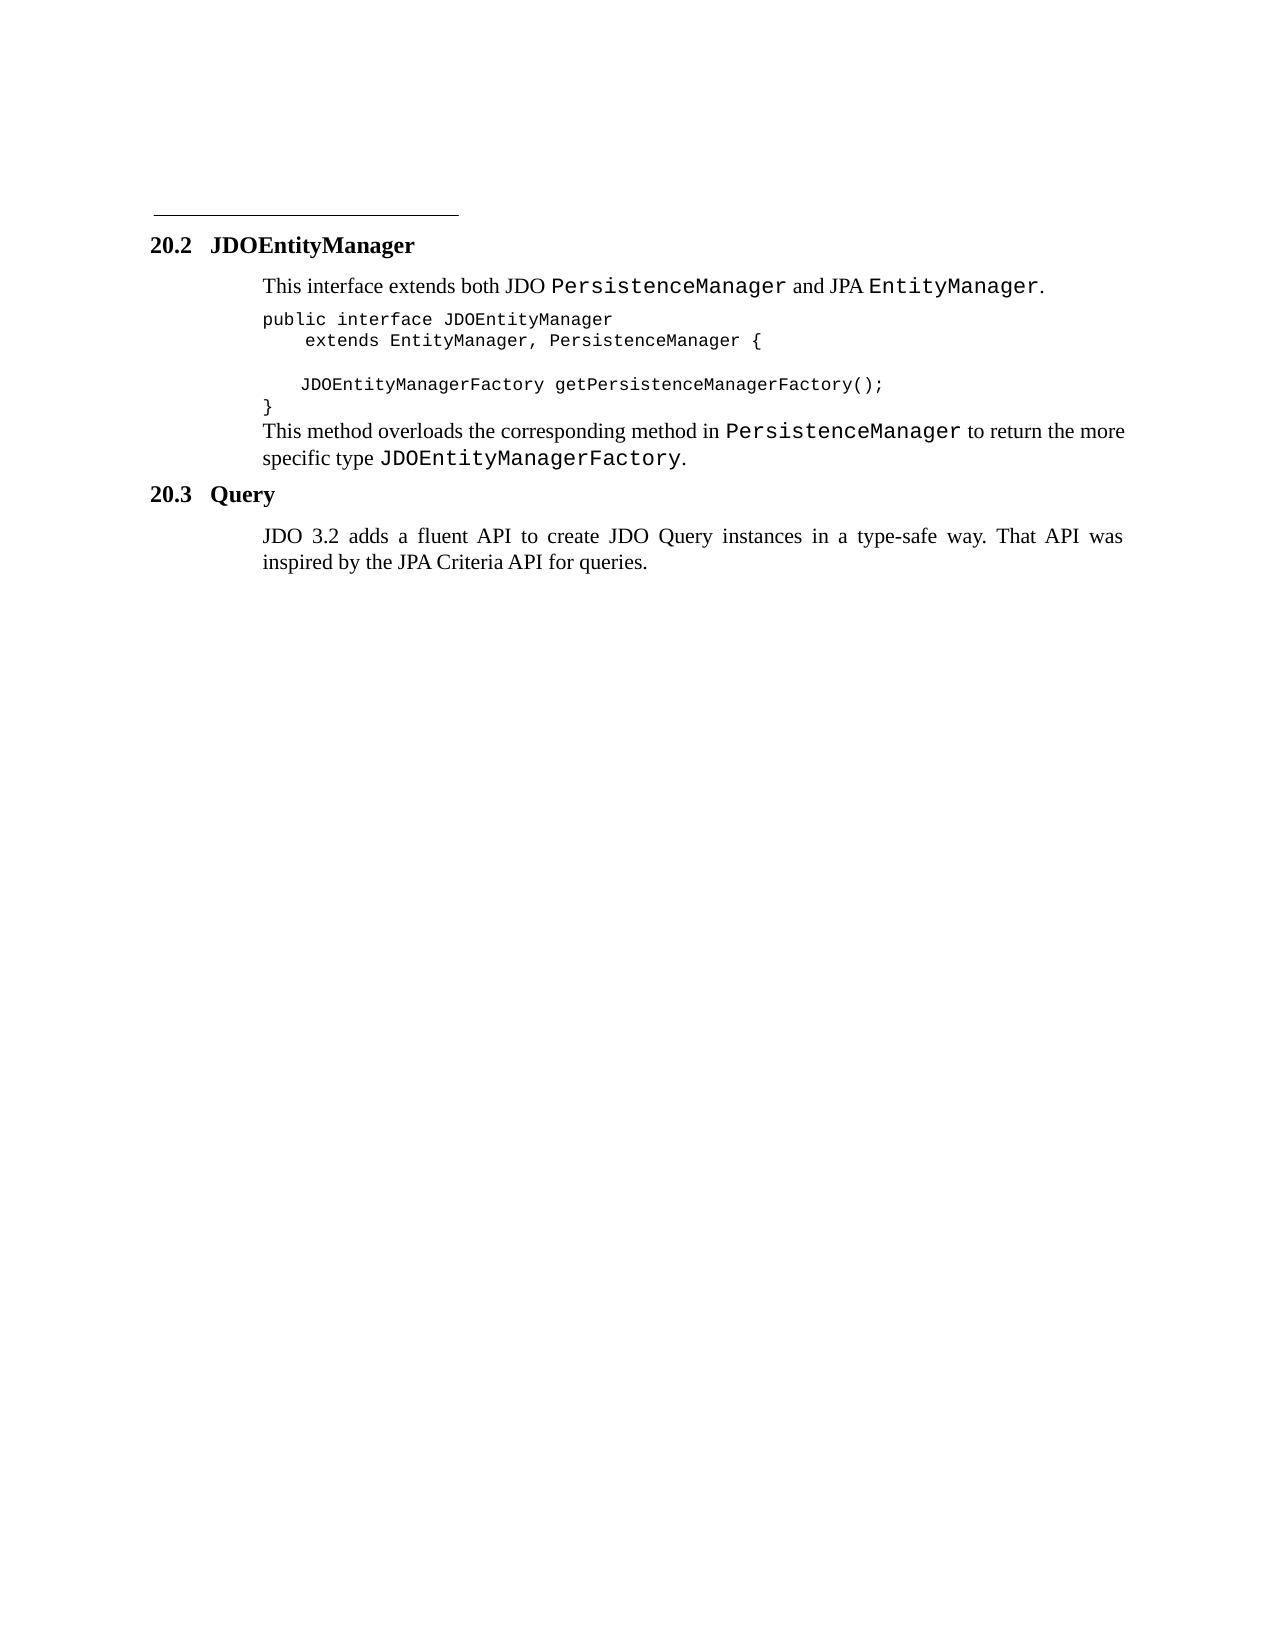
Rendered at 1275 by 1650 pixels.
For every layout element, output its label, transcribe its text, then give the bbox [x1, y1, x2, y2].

text JDO 3.2 adds a fluent API to create JDO Query instances in a type-safe way. That API was inspired by the JPA Criteria API for queries. [262, 522, 1125, 574]
subtitle Query [150, 480, 1125, 508]
text } [262, 396, 1125, 418]
text This method overloads the corresponding method in PersistenceManager to return the more specific type JDOEntityManagerFactory. [262, 418, 1125, 472]
text JDOEntityManagerFactory getPersistenceManagerFactory(); [262, 374, 1125, 396]
text This interface extends both JDO PersistenceManager and JPA EntityManager. [262, 273, 1125, 300]
text extends EntityManager, PersistenceManager { [262, 330, 1125, 352]
text public interface JDOEntityManager [262, 308, 1125, 330]
subtitle JDOEntityManager [150, 231, 1125, 258]
